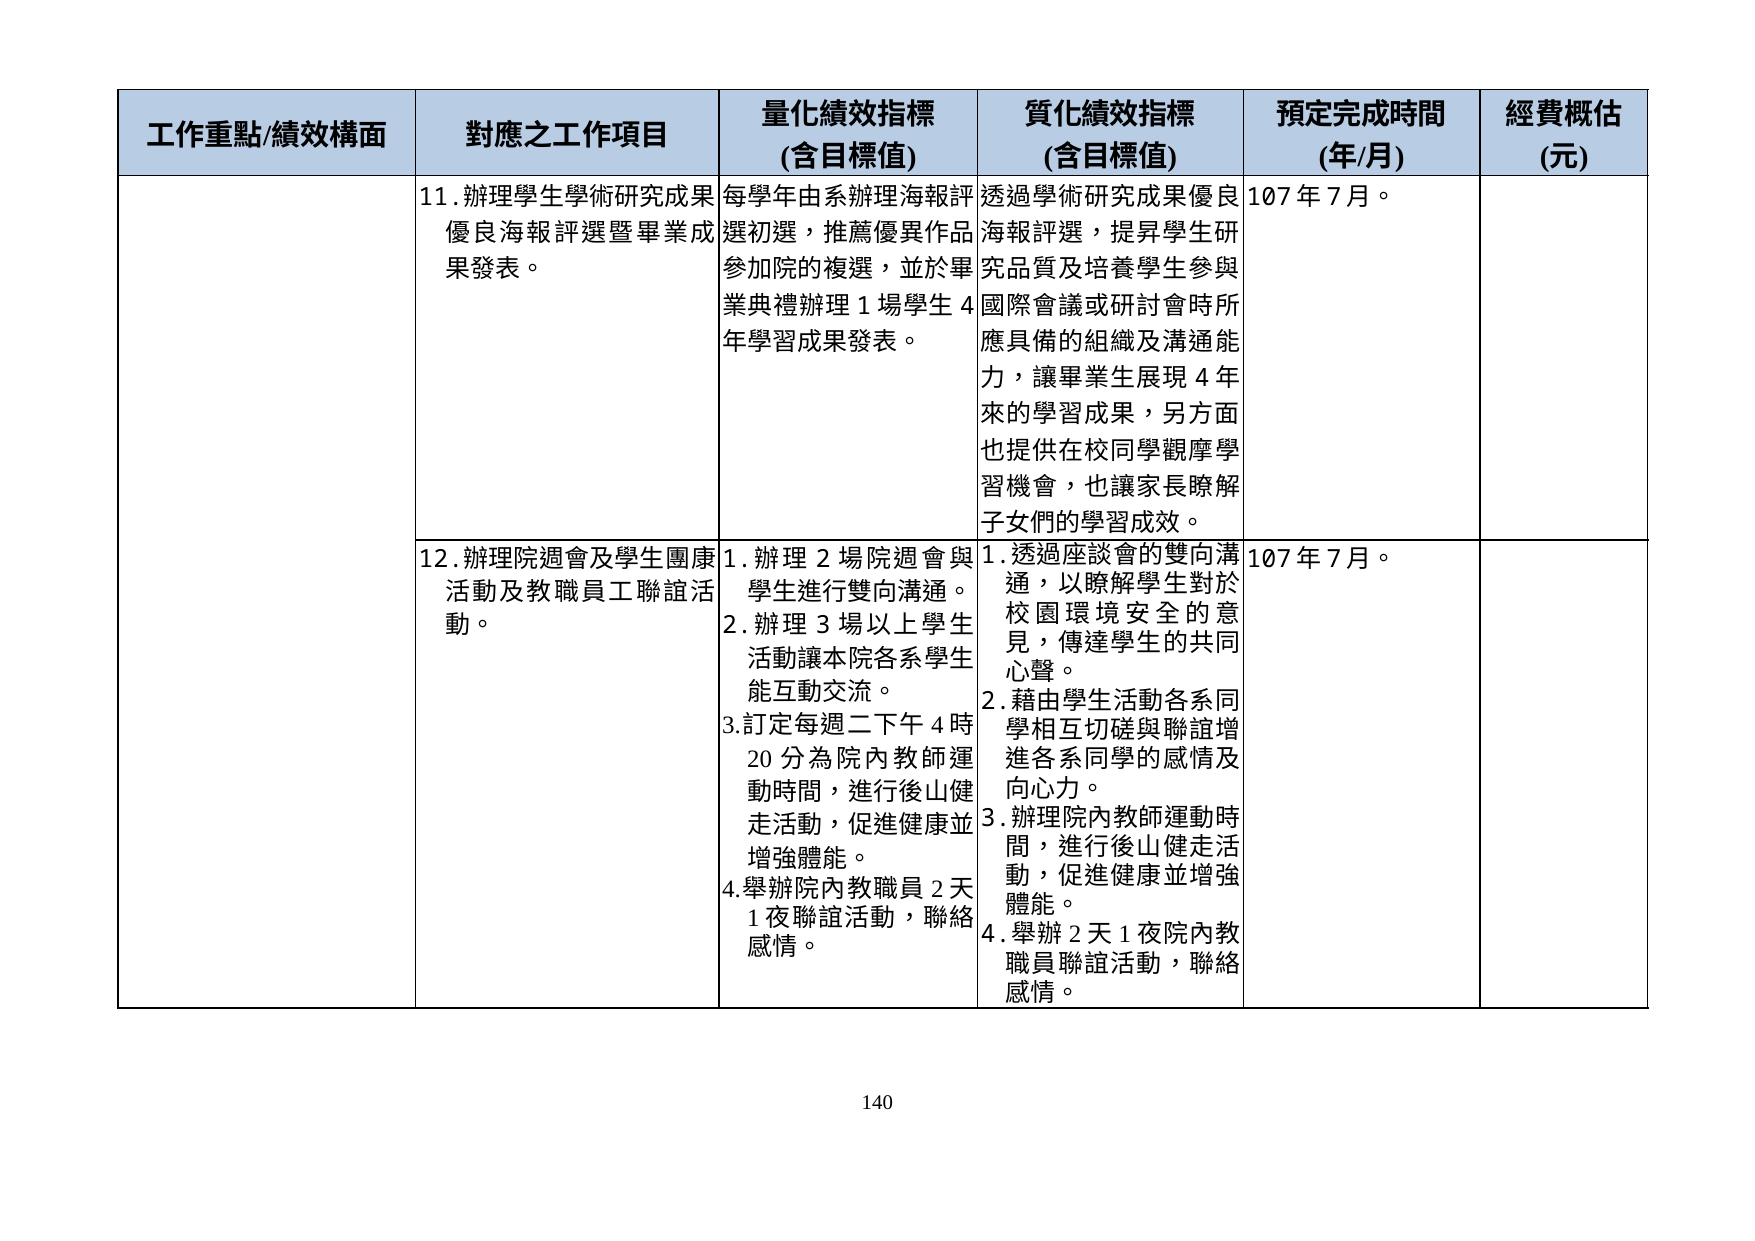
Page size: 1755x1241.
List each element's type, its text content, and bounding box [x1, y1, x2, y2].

table_header 經費概估 (元) [1481, 90, 1647, 175]
table_cell 107年7月。 [1244, 541, 1479, 1007]
table_cell 11.辦理學生學術研究成果優良海報評選暨畢業成果發表。 [416, 176, 718, 539]
table_cell 107年7月。 [1244, 176, 1479, 539]
table_header 工作重點/績效構面 [119, 90, 415, 175]
table_cell 1.辦理2場院週會與學生進行雙向溝通。 2.辦理3場以上學生活動讓本院各系學生能互動交流。 3.訂定每週二下午4時20分為院內教師運動時間，進行後山健走活動，促進健康並增強體能。 4.舉辦院內教職員2天 1夜聯誼活動，聯絡 感情。 [720, 541, 977, 1007]
table_cell [1481, 541, 1647, 1007]
table_header 量化績效指標 (含目標值) [720, 90, 977, 175]
table_cell [119, 176, 415, 1007]
table_cell 12.辦理院週會及學生團康活動及教職員工聯誼活動。 [416, 541, 718, 1007]
table_header 對應之工作項目 [416, 90, 718, 175]
table_cell 透過學術研究成果優良海報評選，提昇學生研究品質及培養學生參與國際會議或研討會時所應具備的組織及溝通能力，讓畢業生展現4年來的學習成果，另方面也提供在校同學觀摩學習機會，也讓家長瞭解子女們的學習成效。 [978, 176, 1243, 539]
table_cell [1481, 176, 1647, 539]
table_header 質化績效指標 (含目標值) [978, 90, 1243, 175]
table_cell 每學年由系辦理海報評選初選，推薦優異作品參加院的複選，並於畢業典禮辦理1場學生4年學習成果發表。 [720, 176, 977, 539]
table_header 預定完成時間 (年/月) [1244, 90, 1479, 175]
table_cell 1.透過座談會的雙向溝通，以瞭解學生對於校園環境安全的意見，傳達學生的共同心聲。 2.藉由學生活動各系同學相互切磋與聯誼增進各系同學的感情及向心力。 3.辦理院內教師運動時間，進行後山健走活動，促進健康並增強體能。 4.舉辦2天1夜院內教 職員聯誼活動，聯絡感情。 [978, 541, 1243, 1007]
